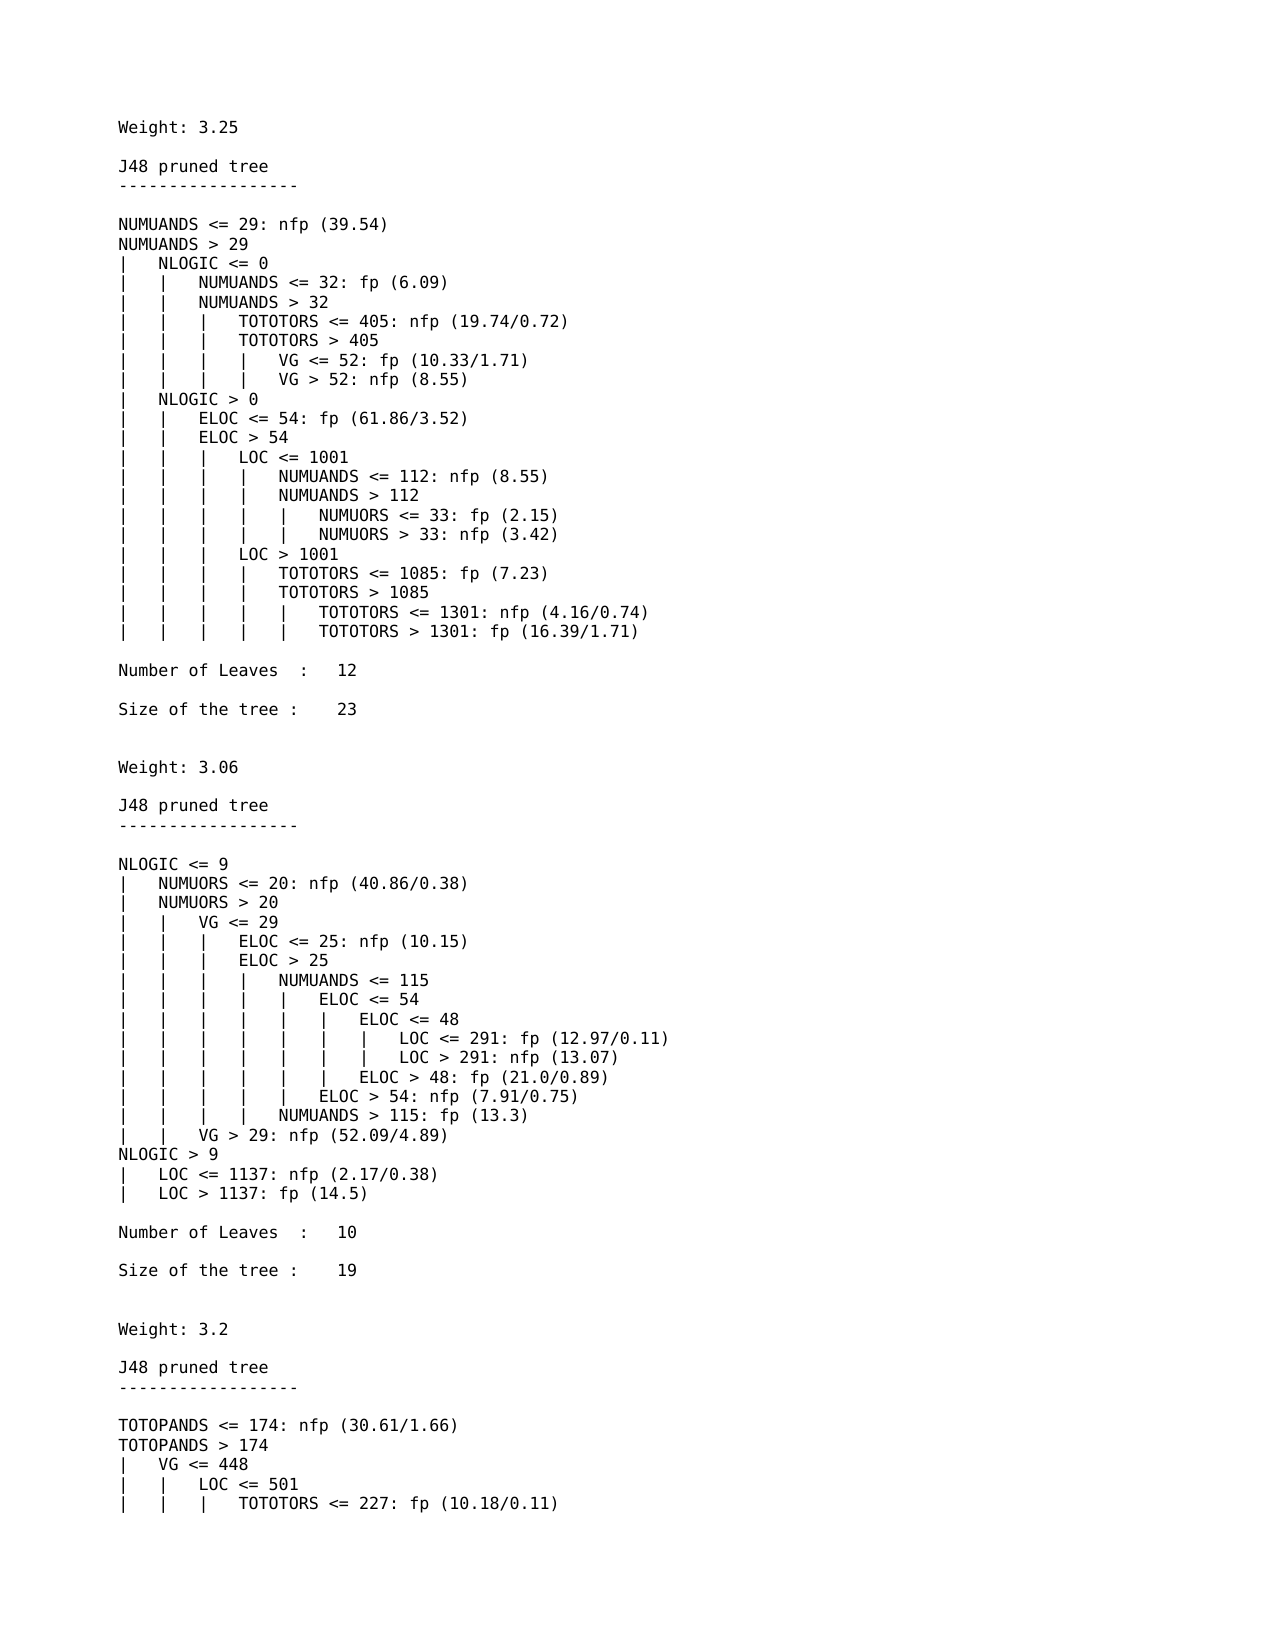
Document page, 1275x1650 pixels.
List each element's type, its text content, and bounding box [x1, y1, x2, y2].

text Number of Leaves : 12 [118, 661, 1157, 680]
text | | NUMUANDS <= 32: fp (6.09) [118, 273, 1157, 292]
text | | VG > 29: nfp (52.09/4.89) [118, 1126, 1157, 1145]
text | | | | | NUMUORS > 33: nfp (3.42) [118, 525, 1157, 544]
text | NUMUORS <= 20: nfp (40.86/0.38) [118, 874, 1157, 893]
text NLOGIC > 9 [118, 1145, 1157, 1164]
text | NLOGIC > 0 [118, 389, 1157, 409]
text Weight: 3.2 [118, 1319, 1157, 1339]
text ------------------ [118, 1377, 1157, 1397]
text | | | | VG > 52: nfp (8.55) [118, 370, 1157, 389]
text NLOGIC <= 9 [118, 854, 1157, 874]
text TOTOPANDS <= 174: nfp (30.61/1.66) [118, 1416, 1157, 1436]
text | | | LOC <= 1001 [118, 447, 1157, 467]
text | | VG <= 29 [118, 912, 1157, 932]
text | | | | | ELOC <= 54 [118, 990, 1157, 1009]
text Weight: 3.25 [118, 118, 1157, 137]
text J48 pruned tree [118, 157, 1157, 176]
text | | | | NUMUANDS <= 112: nfp (8.55) [118, 467, 1157, 486]
text | | | | | TOTOTORS > 1301: fp (16.39/1.71) [118, 622, 1157, 641]
text | | | | | TOTOTORS <= 1301: nfp (4.16/0.74) [118, 602, 1157, 622]
text | | | | VG <= 52: fp (10.33/1.71) [118, 351, 1157, 370]
text | | | | | | ELOC > 48: fp (21.0/0.89) [118, 1067, 1157, 1087]
text NUMUANDS <= 29: nfp (39.54) [118, 215, 1157, 234]
text Size of the tree : 19 [118, 1261, 1157, 1281]
text Weight: 3.06 [118, 757, 1157, 777]
text | | | | | | | LOC <= 291: fp (12.97/0.11) [118, 1029, 1157, 1048]
text | | | | | ELOC > 54: nfp (7.91/0.75) [118, 1087, 1157, 1106]
text | LOC <= 1137: nfp (2.17/0.38) [118, 1164, 1157, 1184]
text NUMUANDS > 29 [118, 234, 1157, 254]
text | | | TOTOTORS <= 405: nfp (19.74/0.72) [118, 312, 1157, 331]
text | | | | NUMUANDS > 115: fp (13.3) [118, 1106, 1157, 1126]
text TOTOPANDS > 174 [118, 1436, 1157, 1455]
text | | | | NUMUANDS > 112 [118, 486, 1157, 506]
text | | NUMUANDS > 32 [118, 292, 1157, 312]
text | | | | | | ELOC <= 48 [118, 1009, 1157, 1029]
text | | ELOC > 54 [118, 428, 1157, 447]
text | | | ELOC <= 25: nfp (10.15) [118, 932, 1157, 951]
text | | | | TOTOTORS <= 1085: fp (7.23) [118, 564, 1157, 583]
text Number of Leaves : 10 [118, 1222, 1157, 1242]
text | | | | TOTOTORS > 1085 [118, 583, 1157, 602]
text | | LOC <= 501 [118, 1474, 1157, 1494]
text J48 pruned tree [118, 1358, 1157, 1377]
text | | | | NUMUANDS <= 115 [118, 971, 1157, 990]
text | | | ELOC > 25 [118, 951, 1157, 971]
text | | | TOTOTORS > 405 [118, 331, 1157, 351]
text | | | | | NUMUORS <= 33: fp (2.15) [118, 506, 1157, 525]
text | | ELOC <= 54: fp (61.86/3.52) [118, 409, 1157, 428]
text Size of the tree : 23 [118, 699, 1157, 719]
text | LOC > 1137: fp (14.5) [118, 1184, 1157, 1203]
text ------------------ [118, 816, 1157, 835]
text | | | | | | | LOC > 291: nfp (13.07) [118, 1048, 1157, 1067]
text | VG <= 448 [118, 1455, 1157, 1474]
text J48 pruned tree [118, 796, 1157, 816]
text | NLOGIC <= 0 [118, 254, 1157, 273]
text | NUMUORS > 20 [118, 893, 1157, 912]
text | | | TOTOTORS <= 227: fp (10.18/0.11) [118, 1494, 1157, 1513]
text ------------------ [118, 176, 1157, 196]
text | | | LOC > 1001 [118, 544, 1157, 564]
